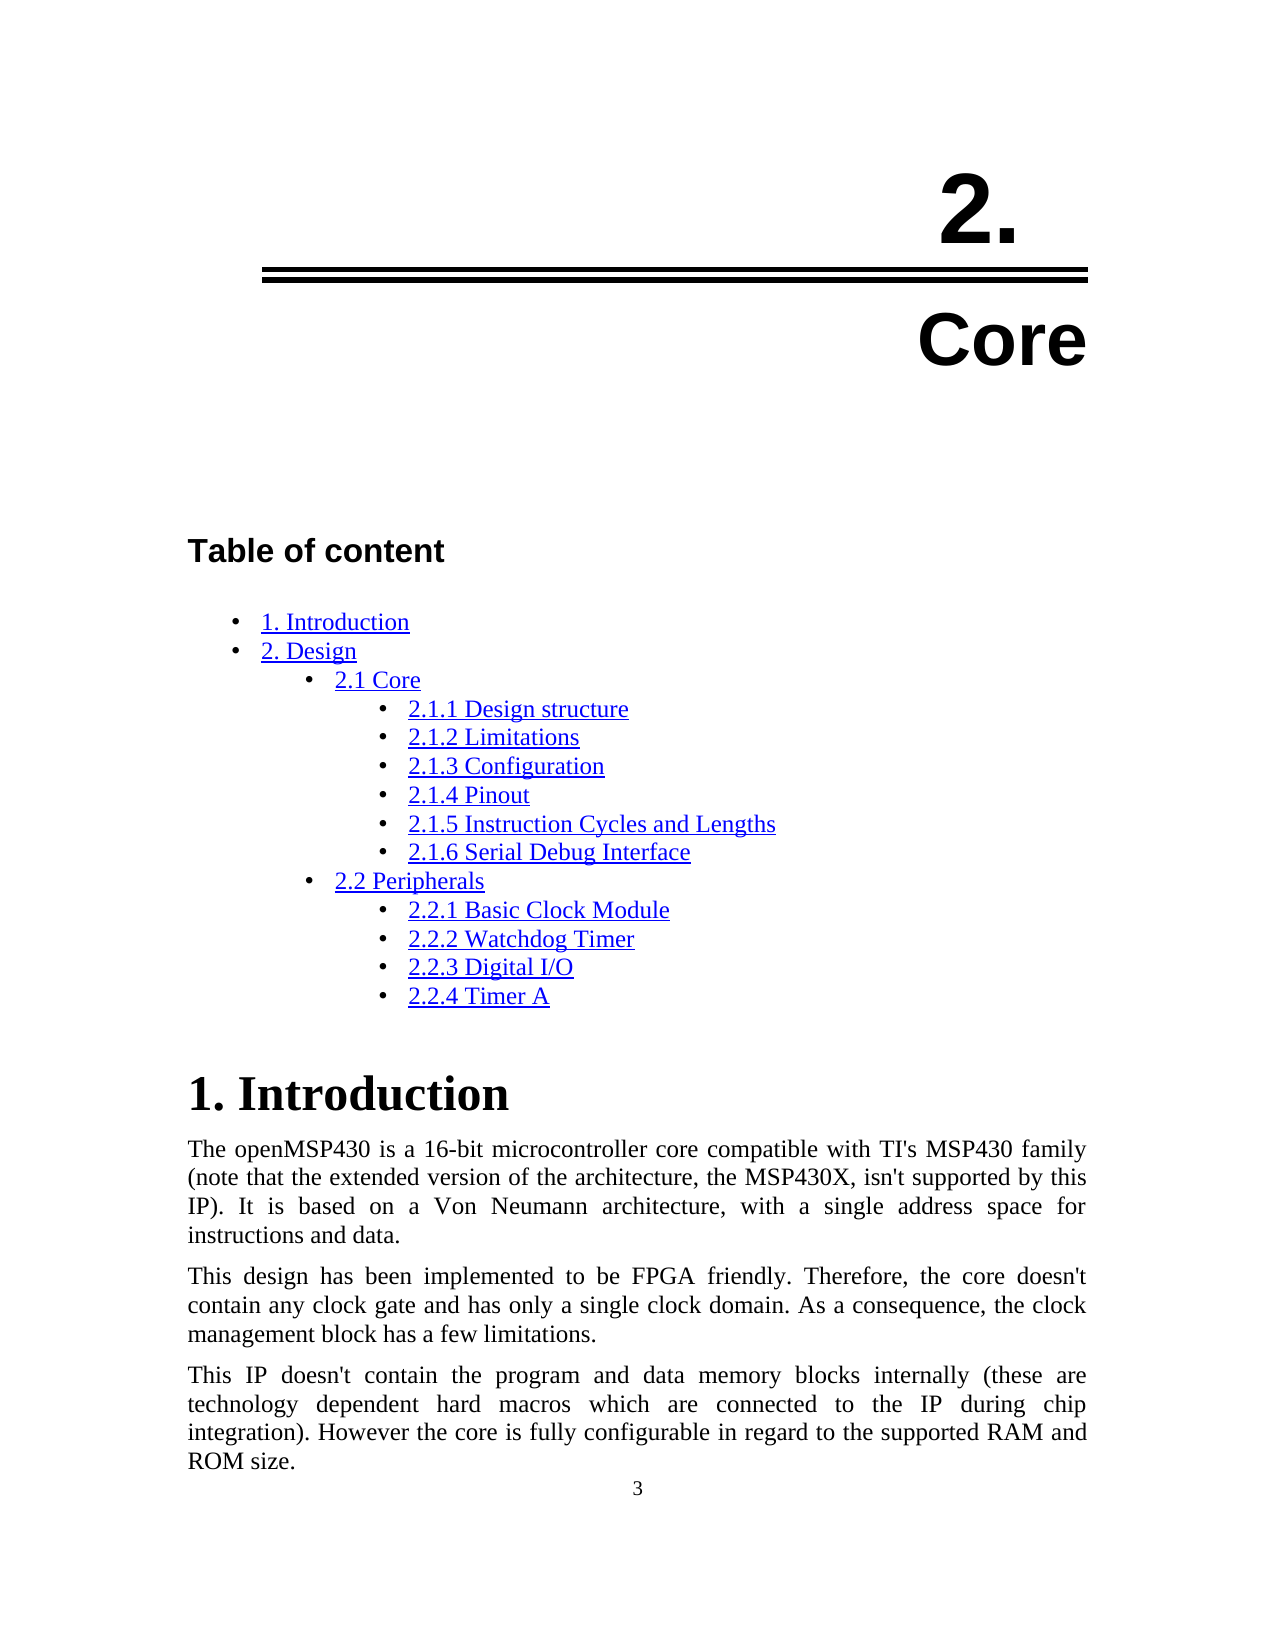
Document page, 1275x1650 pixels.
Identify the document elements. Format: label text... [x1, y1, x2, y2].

text The openMSP430 is a 16-bit microcontroller core compatible with TI's MSP430 family (note that the extended version of the architecture, the MSP430X, isn't supported by this IP). It is based on a Von Neumann architecture, with a single address space for instructions and data. [187, 1134, 1088, 1249]
list 2.2.3 Digital I/O [379, 952, 1088, 981]
text This design has been implemented to be FPGA friendly. Therefore, the core doesn't contain any clock gate and has only a single clock domain. As a consequence, the clock management block has a few limitations. [187, 1261, 1088, 1347]
subtitle Table of content [187, 531, 1088, 570]
list 2.2 Peripherals [305, 866, 1088, 895]
list 2.1 Core [305, 665, 1088, 694]
list 2.1.4 Pinout [379, 780, 1088, 809]
list 2.2.1 Basic Clock Module [379, 895, 1088, 924]
list 2.1.6 Serial Debug Interface [379, 837, 1088, 866]
list 2.2.4 Timer A [379, 981, 1088, 1010]
list 2.1.5 Instruction Cycles and Lengths [379, 809, 1088, 837]
list 2.2.2 Watchdog Timer [379, 924, 1088, 952]
list 2.1.3 Configuration [379, 751, 1088, 780]
list 1. Introduction [231, 607, 1088, 636]
subtitle Core [187, 295, 1088, 381]
text This IP doesn't contain the program and data memory blocks internally (these are technology dependent hard macros which are connected to the IP during chip integration). However the core is fully configurable in regard to the supported RAM and ROM size. [187, 1360, 1088, 1475]
list 2. Design [231, 636, 1088, 665]
text 1. Introduction [187, 1064, 1088, 1121]
list 2.1.1 Design structure [379, 694, 1088, 722]
list 2.1.2 Limitations [379, 722, 1088, 751]
